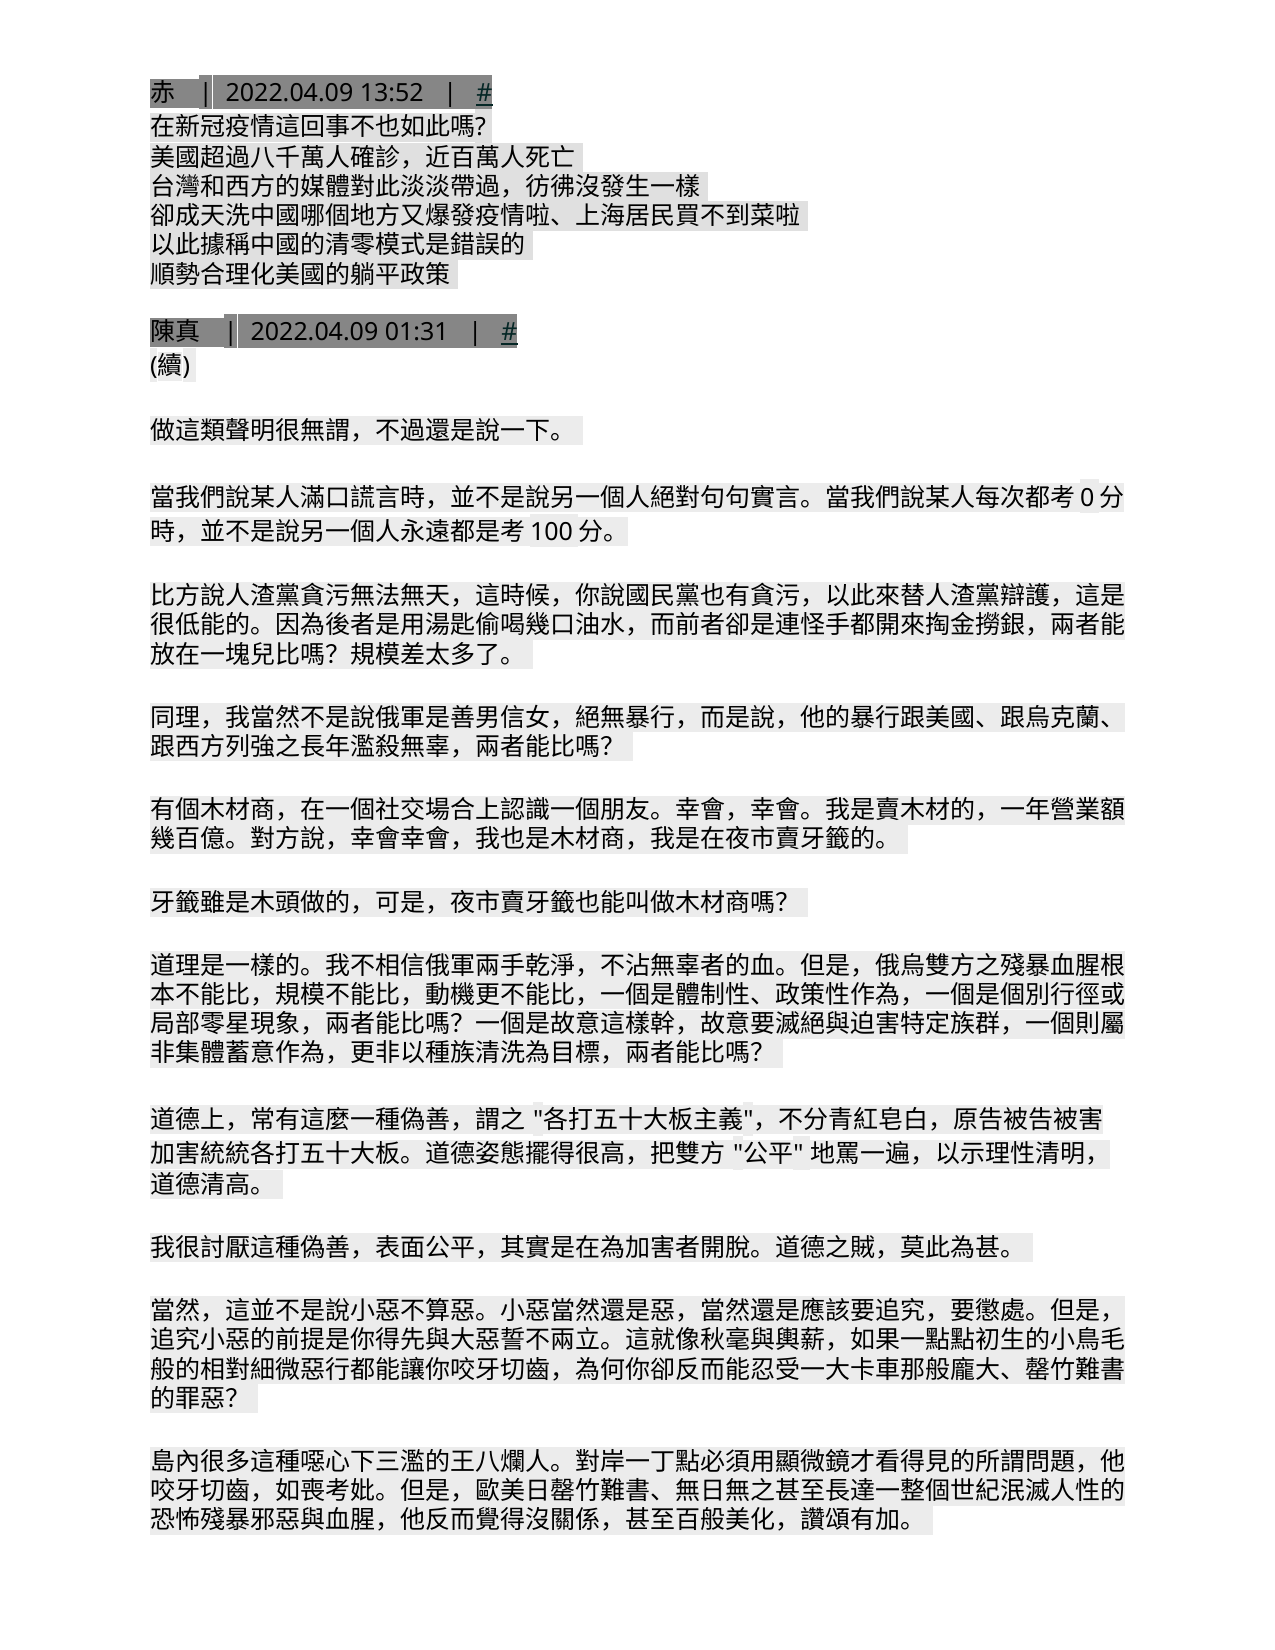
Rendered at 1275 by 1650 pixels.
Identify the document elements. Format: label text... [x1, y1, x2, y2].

text 在新冠疫情這回事不也如此嗎? 美國超過八千萬人確診，近百萬人死亡 台灣和西方的媒體對此淡淡帶過，彷彿沒發生一樣 卻成天洗中國哪個地方又爆發疫情啦、上海居民買不到菜啦 以此據稱中國的清零模式是錯誤的 順勢合理化美國的躺平政策 [150, 109, 1125, 289]
text 陳真 | 2022.04.09 01:31 | # [150, 314, 1125, 348]
text 赤 | 2022.04.09 13:52 | # [150, 75, 1125, 109]
text (續) 做這類聲明很無謂，不過還是說一下。 當我們說某人滿口謊言時，並不是說另一個人絕對句句實言。當我們說某人每次都考0分時，並不是說另一個人永遠都是考100分。 比方說人渣黨貪污無法無天，這時候，你說國民黨也有貪污，以此來替人渣黨辯護，這是很低能的。因為後者是用湯匙偷喝幾口油水，而前者卻是連怪手都開來掏金撈銀，兩者能放在一塊兒比嗎？規模差太多了。 同理，我當然不是說俄軍是善男信女，絕無暴行，而是說，他的暴行跟美國、跟烏克蘭、跟西方列強之長年濫殺無辜，兩者能比嗎？ 有個木材商，在一個社交場合上認識一個朋友。幸會，幸會。我是賣木材的，一年營業額幾百億。對方說，幸會幸會，我也是木材商，我是在夜市賣牙籤的。 牙籤雖是木頭做的，可是，夜市賣牙籤也能叫做木材商嗎？ 道理是一樣的。我不相信俄軍兩手乾淨，不沾無辜者的血。但是，俄烏雙方之殘暴血腥根本不能比，規模不能比，動機更不能比，一個是體制性、政策性作為，一個是個別行徑或局部零星現象，兩者能比嗎？一個是故意這樣幹，故意要滅絕與迫害特定族群，一個則屬非集體蓄意作為，更非以種族清洗為目標，兩者能比嗎？ 道德上，常有這麼一種偽善，謂之 "各打五十大板主義"，不分青紅皂白，原告被告被害加害統統各打五十大板。道德姿態擺得很高，把雙方 "公平" 地罵一遍，以示理性清明，道德清高。 我很討厭這種偽善，表面公平，其實是在為加害者開脫。道德之賊，莫此為甚。 當然，這並不是說小惡不算惡。小惡當然還是惡，當然還是應該要追究，要懲處。但是，追究小惡的前提是你得先與大惡誓不兩立。這就像秋毫與輿薪，如果一點點初生的小鳥毛般的相對細微惡行都能讓你咬牙切齒，為何你卻反而能忍受一大卡車那般龐大、罄竹難書的罪惡？ 島內很多這種噁心下三濫的王八爛人。對岸一丁點必須用顯微鏡才看得見的所謂問題，他咬牙切齒，如喪考妣。但是，歐美日罄竹難書、無日無之甚至長達一整個世紀泯滅人性的恐怖殘暴邪惡與血腥，他反而覺得沒關係，甚至百般美化，讚頌有加。 [150, 348, 1125, 1569]
